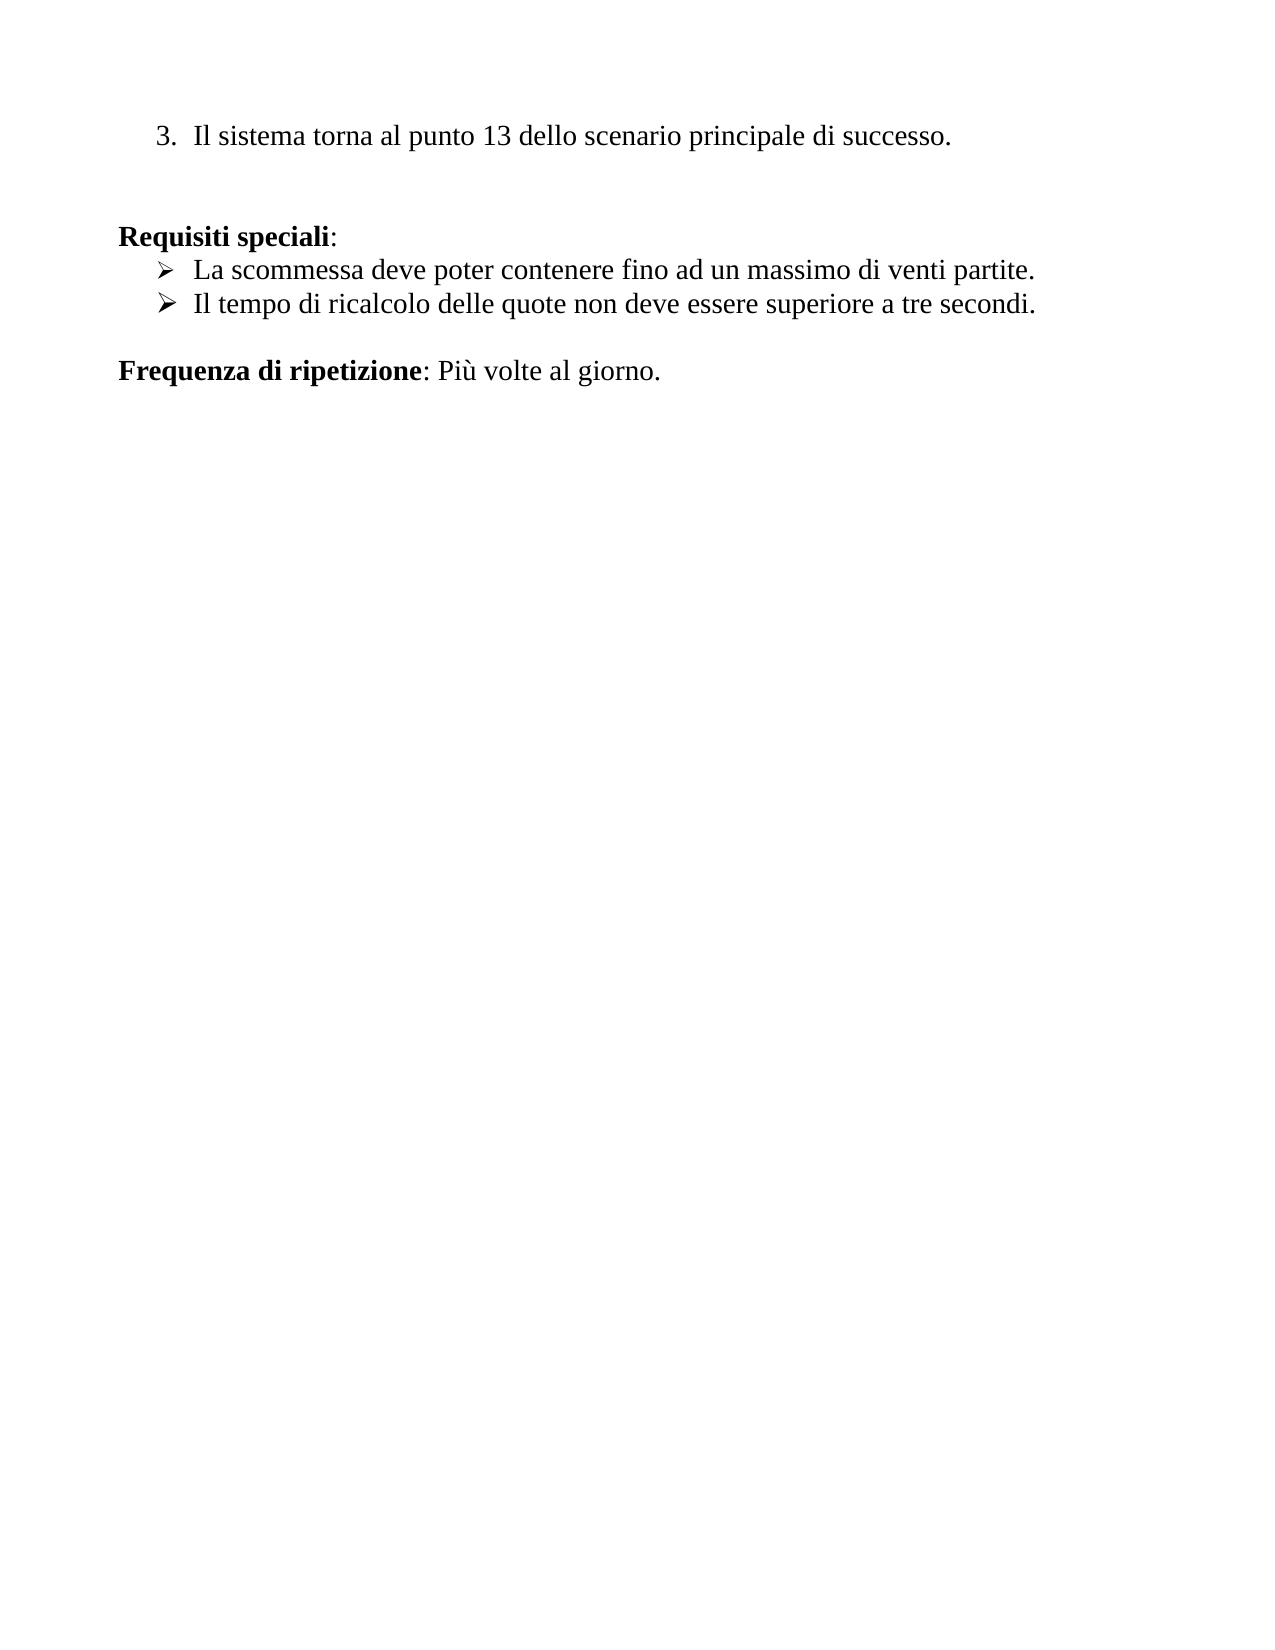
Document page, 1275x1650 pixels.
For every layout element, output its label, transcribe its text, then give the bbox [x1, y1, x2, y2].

text Requisiti speciali: [118, 219, 1157, 252]
list Il tempo di ricalcolo delle quote non deve essere superiore a tre secondi. [156, 286, 1157, 319]
list La scommessa deve poter contenere fino ad un massimo di venti partite. [156, 252, 1157, 286]
text Frequenza di ripetizione: Più volte al giorno. [118, 353, 1157, 387]
list Il sistema torna al punto 13 dello scenario principale di successo. [156, 118, 1157, 152]
